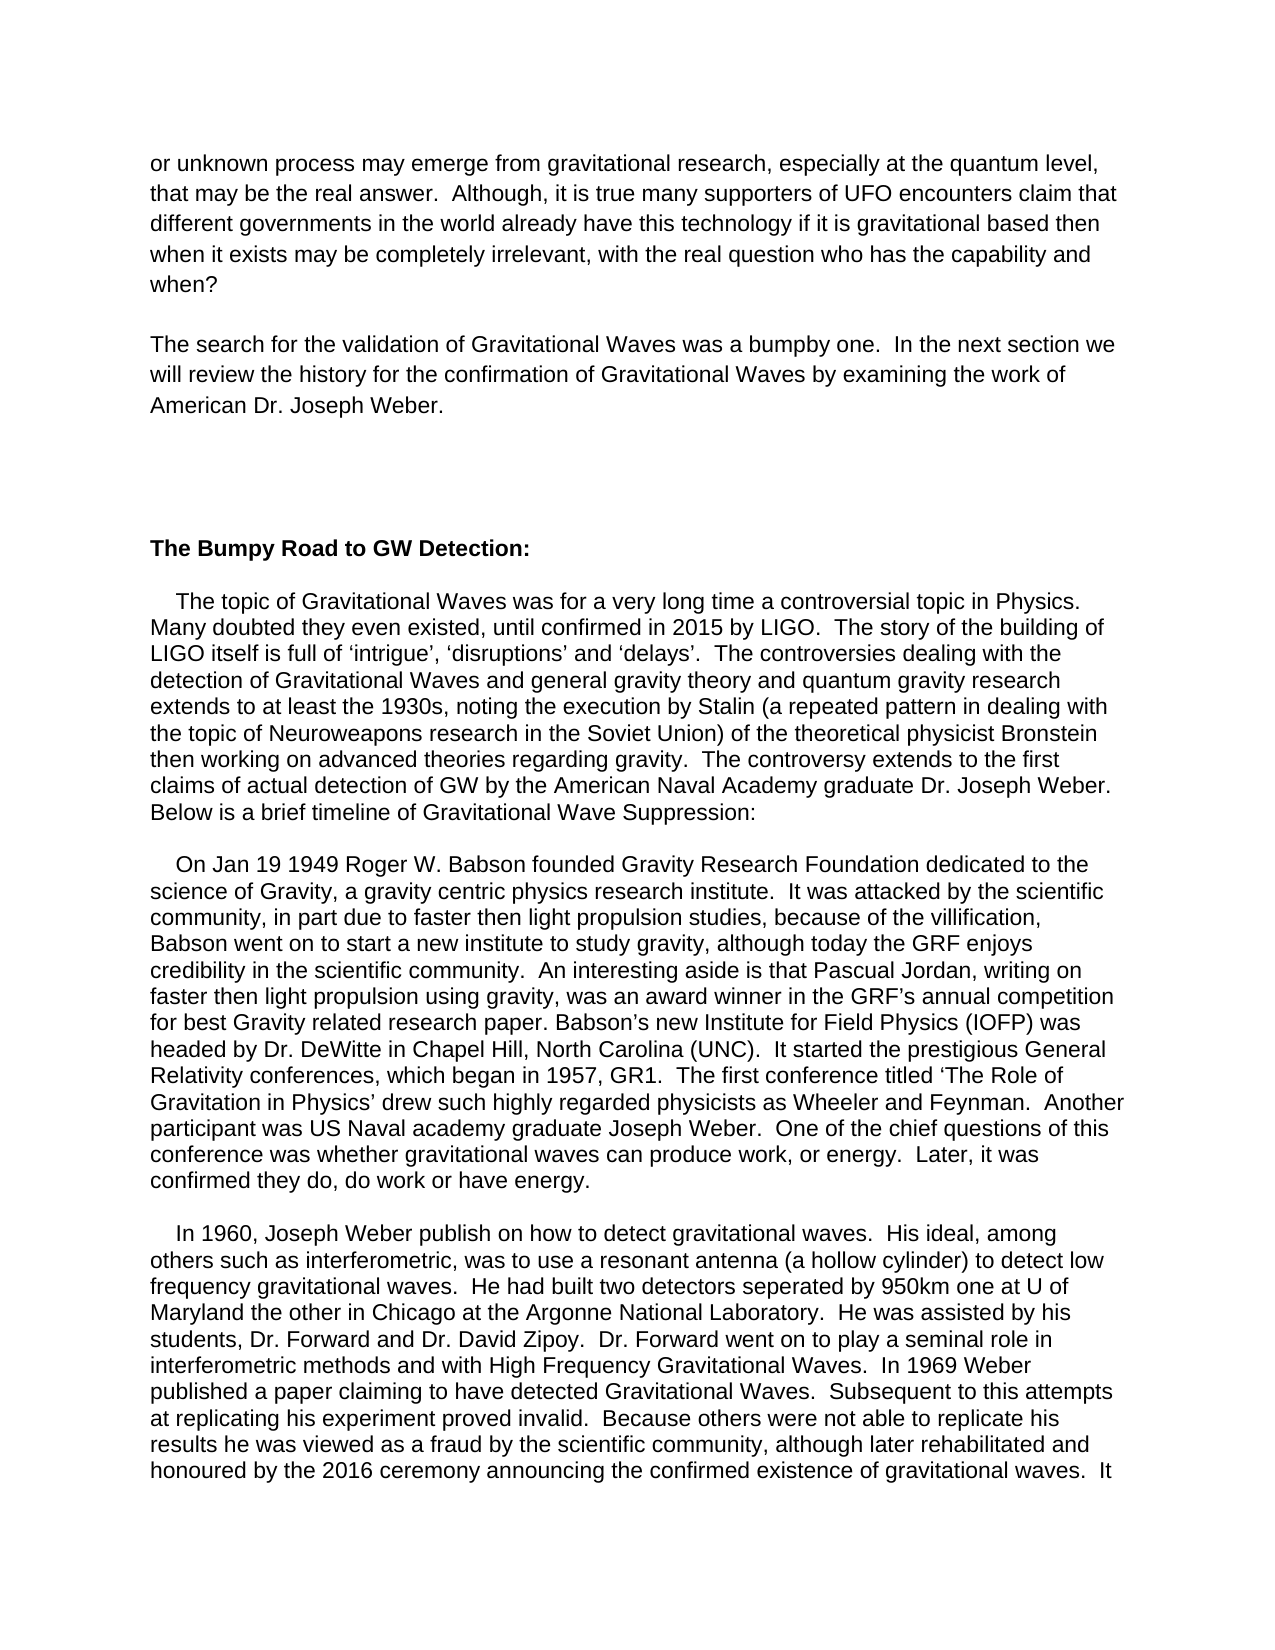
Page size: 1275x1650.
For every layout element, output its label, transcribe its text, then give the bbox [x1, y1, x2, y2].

text The search for the validation of Gravitational Waves was a bumpby one. In the next section we will review the history for the confirmation of Gravitational Waves by examining the work of American Dr. Joseph Weber. [150, 331, 1125, 418]
text The topic of Gravitational Waves was for a very long time a controversial topic in Physics. Many doubted they even existed, until confirmed in 2015 by LIGO. The story of the building of LIGO itself is full of ‘intrigue’, ‘disruptions’ and ‘delays’. The controversies dealing with the detection of Gravitational Waves and general gravity theory and quantum gravity research extends to at least the 1930s, noting the execution by Stalin (a repeated pattern in dealing with the topic of Neuroweapons research in the Soviet Union) of the theoretical physicist Bronstein then working on advanced theories regarding gravity. The controversy extends to the first claims of actual detection of GW by the American Naval Academy graduate Dr. Joseph Weber. Below is a brief timeline of Gravitational Wave Suppression: [150, 588, 1125, 825]
text or unknown process may emerge from gravitational research, especially at the quantum level, that may be the real answer. Although, it is true many supporters of UFO encounters claim that different governments in the world already have this technology if it is gravitational based then when it exists may be completely irrelevant, with the real question who has the capability and when? [150, 150, 1125, 297]
text On Jan 19 1949 Roger W. Babson founded Gravity Research Foundation dedicated to the science of Gravity, a gravity centric physics research institute. It was attacked by the scientific community, in part due to faster then light propulsion studies, because of the villification, Babson went on to start a new institute to study gravity, although today the GRF enjoys credibility in the scientific community. An interesting aside is that Pascual Jordan, writing on faster then light propulsion using gravity, was an award winner in the GRF’s annual competition for best Gravity related research paper. Babson’s new Institute for Field Physics (IOFP) was headed by Dr. DeWitte in Chapel Hill, North Carolina (UNC). It started the prestigious General Relativity conferences, which began in 1957, GR1. The first conference titled ‘The Role of Gravitation in Physics’ drew such highly regarded physicists as Wheeler and Feynman. Another participant was US Naval academy graduate Joseph Weber. One of the chief questions of this conference was whether gravitational waves can produce work, or energy. Later, it was confirmed they do, do work or have energy. [150, 851, 1125, 1194]
text In 1960, Joseph Weber publish on how to detect gravitational waves. His ideal, among others such as interferometric, was to use a resonant antenna (a hollow cylinder) to detect low frequency gravitational waves. He had built two detectors seperated by 950km one at U of Maryland the other in Chicago at the Argonne National Laboratory. He was assisted by his students, Dr. Forward and Dr. David Zipoy. Dr. Forward went on to play a seminal role in interferometric methods and with High Frequency Gravitational Waves. In 1969 Weber published a paper claiming to have detected Gravitational Waves. Subsequent to this attempts at replicating his experiment proved invalid. Because others were not able to replicate his results he was viewed as a fraud by the scientific community, although later rehabilitated and honoured by the 2016 ceremony announcing the confirmed existence of gravitational waves. It [150, 1220, 1125, 1484]
text The Bumpy Road to GW Detection: [150, 535, 1125, 561]
